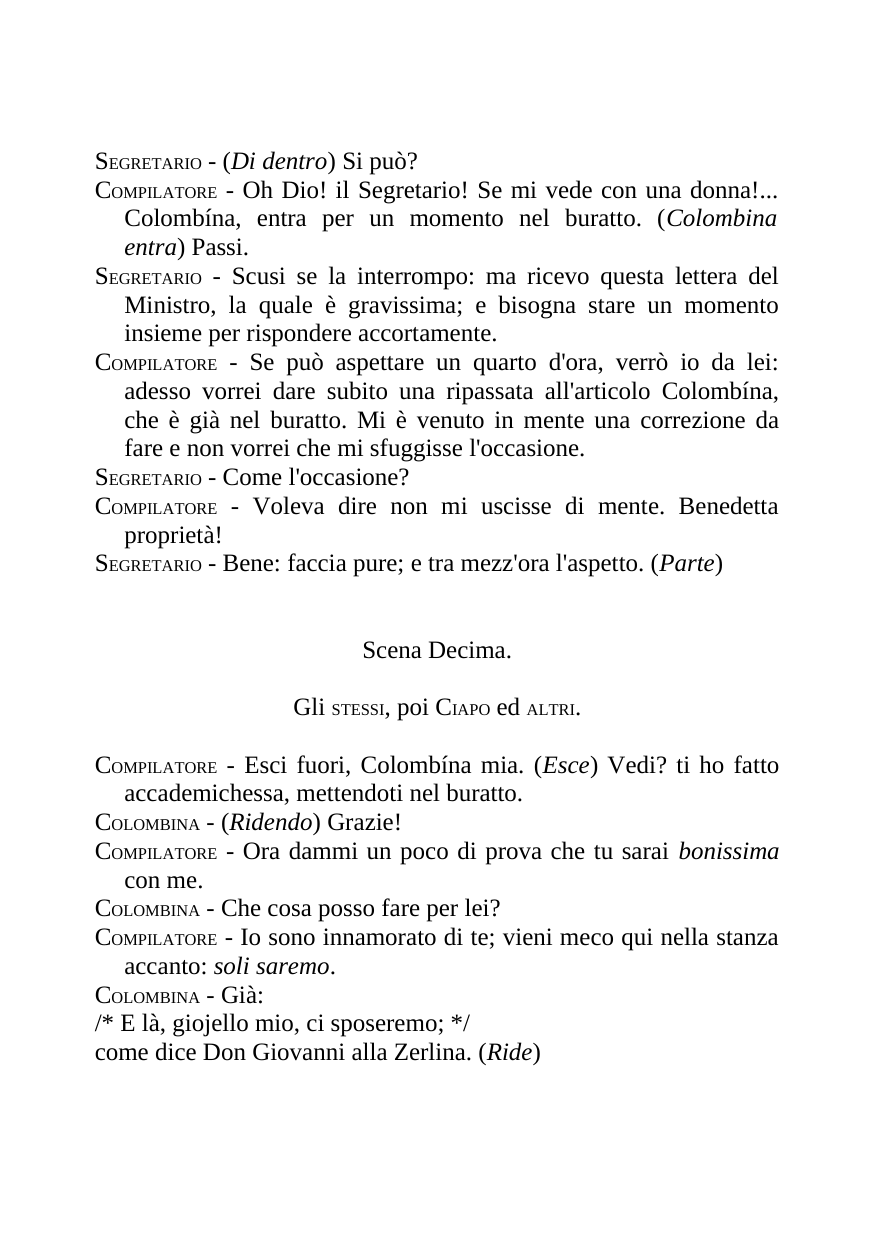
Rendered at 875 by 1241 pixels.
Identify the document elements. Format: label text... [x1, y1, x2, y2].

text Segretario - Come l'occasione? [94, 462, 779, 491]
text come dice Don Giovanni alla Zerlina. (Ride) [94, 1037, 779, 1066]
text Segretario - Bene: faccia pure; e tra mezz'ora l'aspetto. (Parte) [94, 548, 779, 577]
text /* E là, giojello mio, ci sposeremo; */ [94, 1008, 779, 1037]
text Segretario - Scusi se la interrompo: ma ricevo questa lettera del Ministro, la quale è gravissima; e bisogna stare un momento insieme per rispondere accortamente. [94, 261, 779, 347]
text Compilatore - Ora dammi un poco di prova che tu sarai bonissima con me. [94, 836, 779, 893]
text Compilatore - Se può aspettare un quarto d'ora, verrò io da lei: adesso vorrei dare subito una ripassata all'articolo Colombína, che è già nel buratto. Mi è venuto in mente una correzione da fare e non vorrei che mi sfuggisse l'occasione. [94, 347, 779, 462]
text Colombina - Che cosa posso fare per lei? [94, 893, 779, 922]
text Compilatore - Voleva dire non mi uscisse di mente. Benedetta proprietà! [94, 491, 779, 548]
text Compilatore - Esci fuori, Colombína mia. (Esce) Vedi? ti ho fatto accademichessa, mettendoti nel buratto. [94, 750, 779, 807]
text Scena Decima. [94, 635, 779, 663]
text Segretario - (Di dentro) Si può? [94, 146, 779, 175]
text Colombina - Già: [94, 980, 779, 1008]
text Colombina - (Ridendo) Grazie! [94, 807, 779, 836]
text Gli stessi, poi Ciapo ed altri. [94, 692, 779, 721]
text Compilatore - Oh Dio! il Segretario! Se mi vede con una donna!... Colombína, entra per un momento nel buratto. (Colombina entra) Passi. [94, 175, 779, 261]
text Compilatore - Io sono innamorato di te; vieni meco qui nella stanza accanto: soli saremo. [94, 922, 779, 980]
